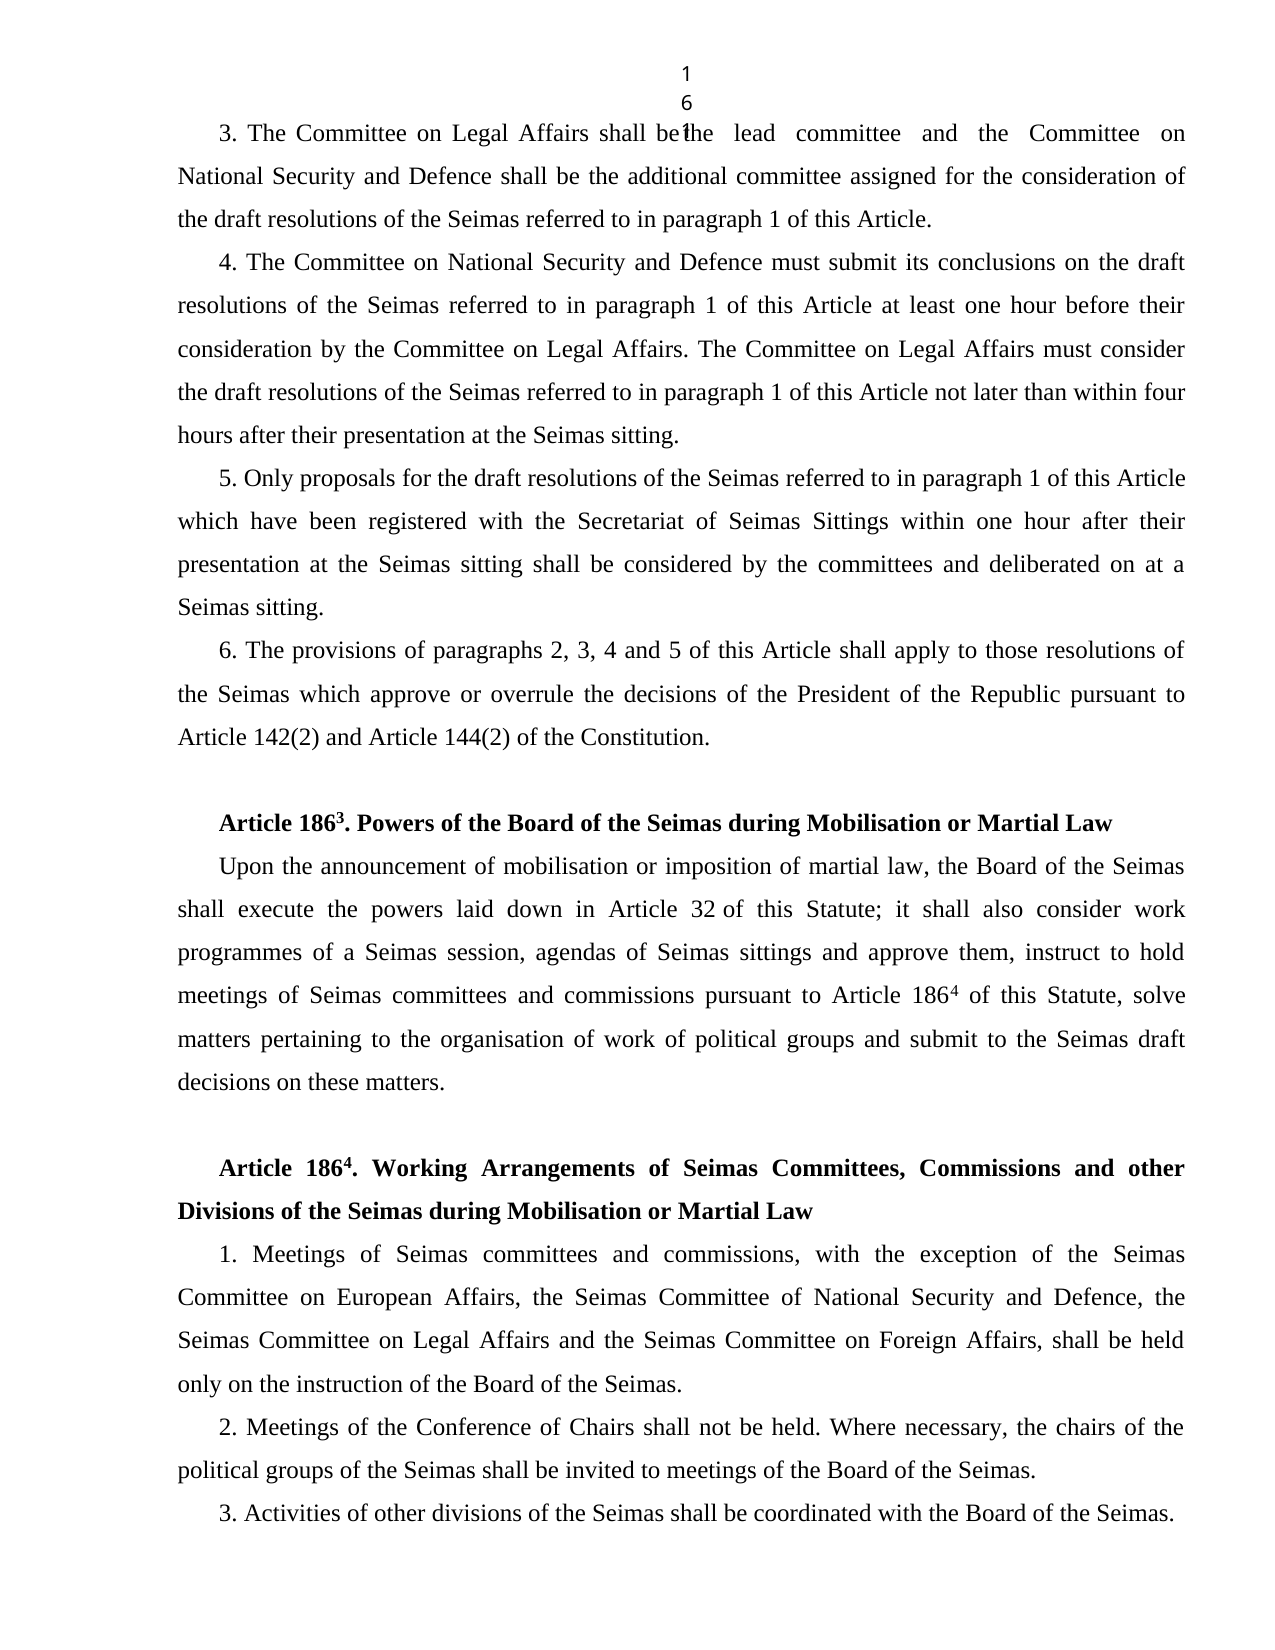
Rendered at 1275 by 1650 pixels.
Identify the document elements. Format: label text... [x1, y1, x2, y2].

text 6. The provisions of paragraphs 2, 3, 4 and 5 of this Article shall apply to those resolutions of the Seimas which approve or overrule the decisions of the President of the Republic pursuant to Article 142(2) and Article 144(2) of the Constitution. [177, 636, 1186, 751]
text 2. Meetings of the Conference of Chairs shall not be held. Where necessary, the chairs of the political groups of the Seimas shall be invited to meetings of the Board of the Seimas. [177, 1412, 1186, 1484]
text Article 1864. Working Arrangements of Seimas Committees, Commissions and other Divisions of the Seimas during Mobilisation or Martial Law [177, 1153, 1186, 1225]
text 4. The Committee on National Security and Defence must submit its conclusions on the draft resolutions of the Seimas referred to in paragraph 1 of this Article at least one hour before their consideration by the Committee on Legal Affairs. The Committee on Legal Affairs must consider the draft resolutions of the Seimas referred to in paragraph 1 of this Article not later than within four hours after their presentation at the Seimas sitting. [177, 247, 1186, 449]
text 1. Meetings of Seimas committees and commissions, with the exception of the Seimas Committee on European Affairs, the Seimas Committee of National Security and Defence, the Seimas Committee on Legal Affairs and the Seimas Committee on Foreign Affairs, shall be held only on the instruction of the Board of the Seimas. [177, 1239, 1186, 1397]
text 3. The Committee on Legal Affairs shall be the lead committee and the Committee on National Security and Defence shall be the additional committee assigned for the consideration of the draft resolutions of the Seimas referred to in paragraph 1 of this Article. [177, 118, 1186, 233]
text Article 1863. Powers of the Board of the Seimas during Mobilisation or Martial Law [177, 808, 1186, 837]
text 5. Only proposals for the draft resolutions of the Seimas referred to in paragraph 1 of this Article which have been registered with the Secretariat of Seimas Sittings within one hour after their presentation at the Seimas sitting shall be considered by the committees and deliberated on at a Seimas sitting. [177, 463, 1186, 621]
text 3. Activities of other divisions of the Seimas shall be coordinated with the Board of the Seimas. [177, 1498, 1186, 1527]
text Upon the announcement of mobilisation or imposition of martial law, the Board of the Seimas shall execute the powers laid down in Article 32 of this Statute; it shall also consider work programmes of a Seimas session, agendas of Seimas sittings and approve them, instruct to hold meetings of Seimas committees and commissions pursuant to Article 1864 of this Statute, solve matters pertaining to the organisation of work of political groups and submit to the Seimas draft decisions on these matters. [177, 851, 1186, 1096]
